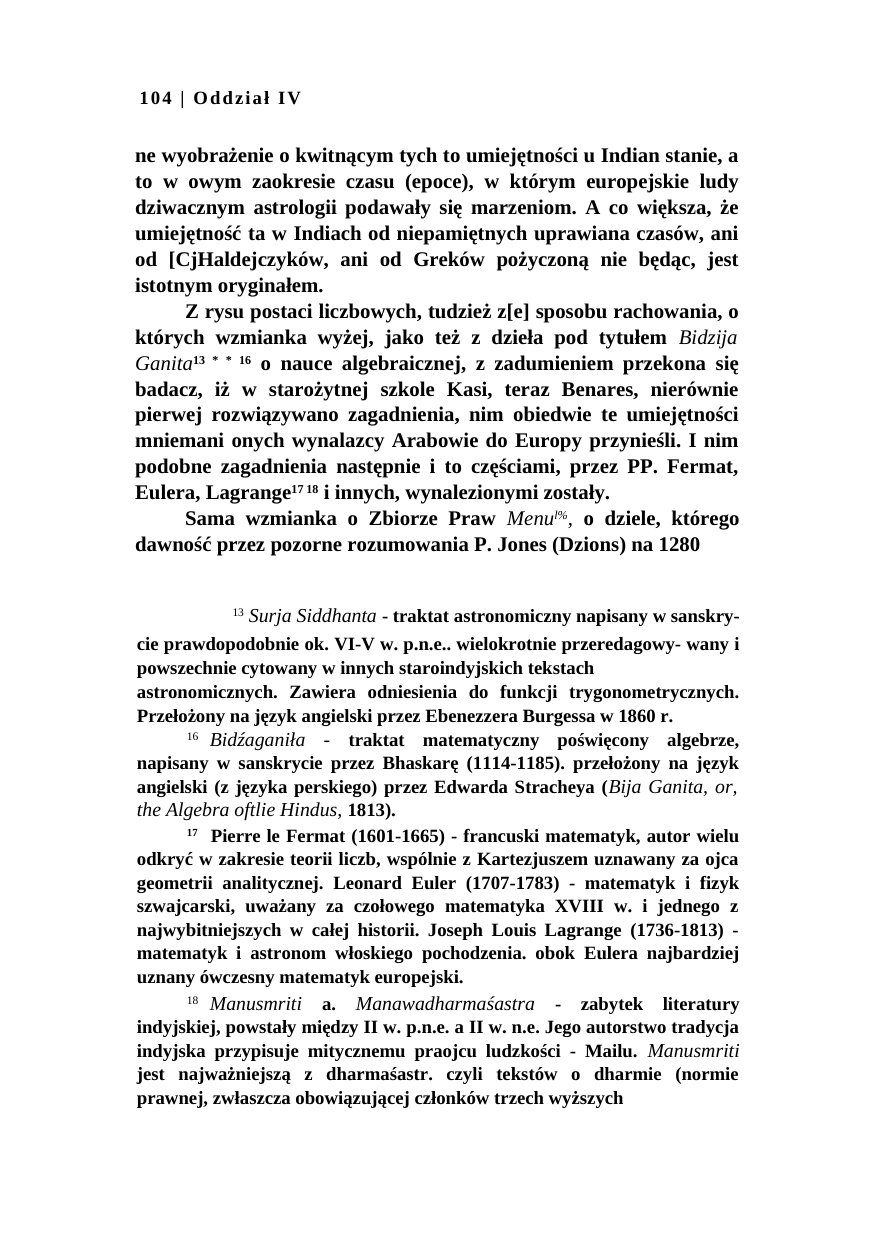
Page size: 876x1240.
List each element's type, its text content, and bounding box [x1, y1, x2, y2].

text 16 Bidźaganiła - traktat matematyczny poświęcony algebrze, napisany w sanskrycie przez Bhaskarę (1114-1185). przełożony na język angielski (z języka perskiego) przez Edwarda Stracheya (Bija Ganita, or, the Algebra oftlie Hindus, 1813). [137, 727, 739, 821]
text 17 Pierre le Fermat (1601-1665) - francuski matematyk, autor wielu odkryć w zakresie teorii liczb, wspólnie z Kartezjuszem uznawany za ojca geometrii analitycznej. Leonard Euler (1707-1783) - matematyk i fizyk szwajcarski, uważany za czołowego matematyka XVIII w. i jednego z najwybitniejszych w całej historii. Joseph Louis Lagrange (1736-1813) - matematyk i astronom włoskiego pochodzenia. obok Eulera najbardziej uznany ówczesny matematyk europejski. [137, 823, 739, 988]
text 18 Manusmriti a. Manawadharmaśastra - zabytek literatury indyjskiej, powstały między II w. p.n.e. a II w. n.e. Jego autorstwo tradycja indyjska przypisuje mitycznemu praojcu ludzkości - Mailu. Manusmriti jest najważniejszą z dharmaśastr. czyli tekstów o dharmie (normie prawnej, zwłaszcza obowiązującej członków trzech wyższych [137, 991, 739, 1109]
text 104 | Oddział IV [139, 89, 322, 108]
text Z rysu postaci liczbowych, tudzież z[e] sposobu rachowania, o których wzmianka wyżej, jako też z dzieła pod tytułem Bidzija Ganita13 * * 16 o nauce algebraicznej, z zadumieniem przekona się badacz, iż w starożytnej szkole Kasi, teraz Benares, nierównie pierwej rozwiązywano zagadnienia, nim obiedwie te umiejętności mniemani onych wynalazcy Arabowie do Europy przynieśli. I nim podobne zagadnienia następnie i to częściami, przez PP. Fermat, Eulera, Lagrange17 18 i innych, wynalezionymi zostały. [135, 297, 739, 505]
text 13 Surja Siddhanta - traktat astronomiczny napisany w sanskry- [137, 604, 739, 627]
text ne wyobrażenie o kwitnącym tych to umiejętności u Indian stanie, a to w owym zaokresie czasu (epoce), w którym europejskie ludy dziwacznym astrologii podawały się marzeniom. A co większa, że umiejętność ta w Indiach od niepamiętnych uprawiana czasów, ani od [CjHaldejczyków, ani od Greków pożyczoną nie będąc, jest istotnym oryginałem. [135, 142, 739, 297]
text Sama wzmianka o Zbiorze Praw Menul%, o dziele, którego dawność przez pozorne rozumowania P. Jones (Dzions) na 1280 [135, 505, 739, 557]
text astronomicznych. Zawiera odniesienia do funkcji trygonometrycznych. Przełożony na język angielski przez Ebenezzera Burgessa w 1860 r. [137, 680, 739, 727]
text cie prawdopodobnie ok. VI-V w. p.n.e.. wielokrotnie przeredagowy- wany i powszechnie cytowany w innych staroindyjskich tekstach [137, 632, 739, 679]
